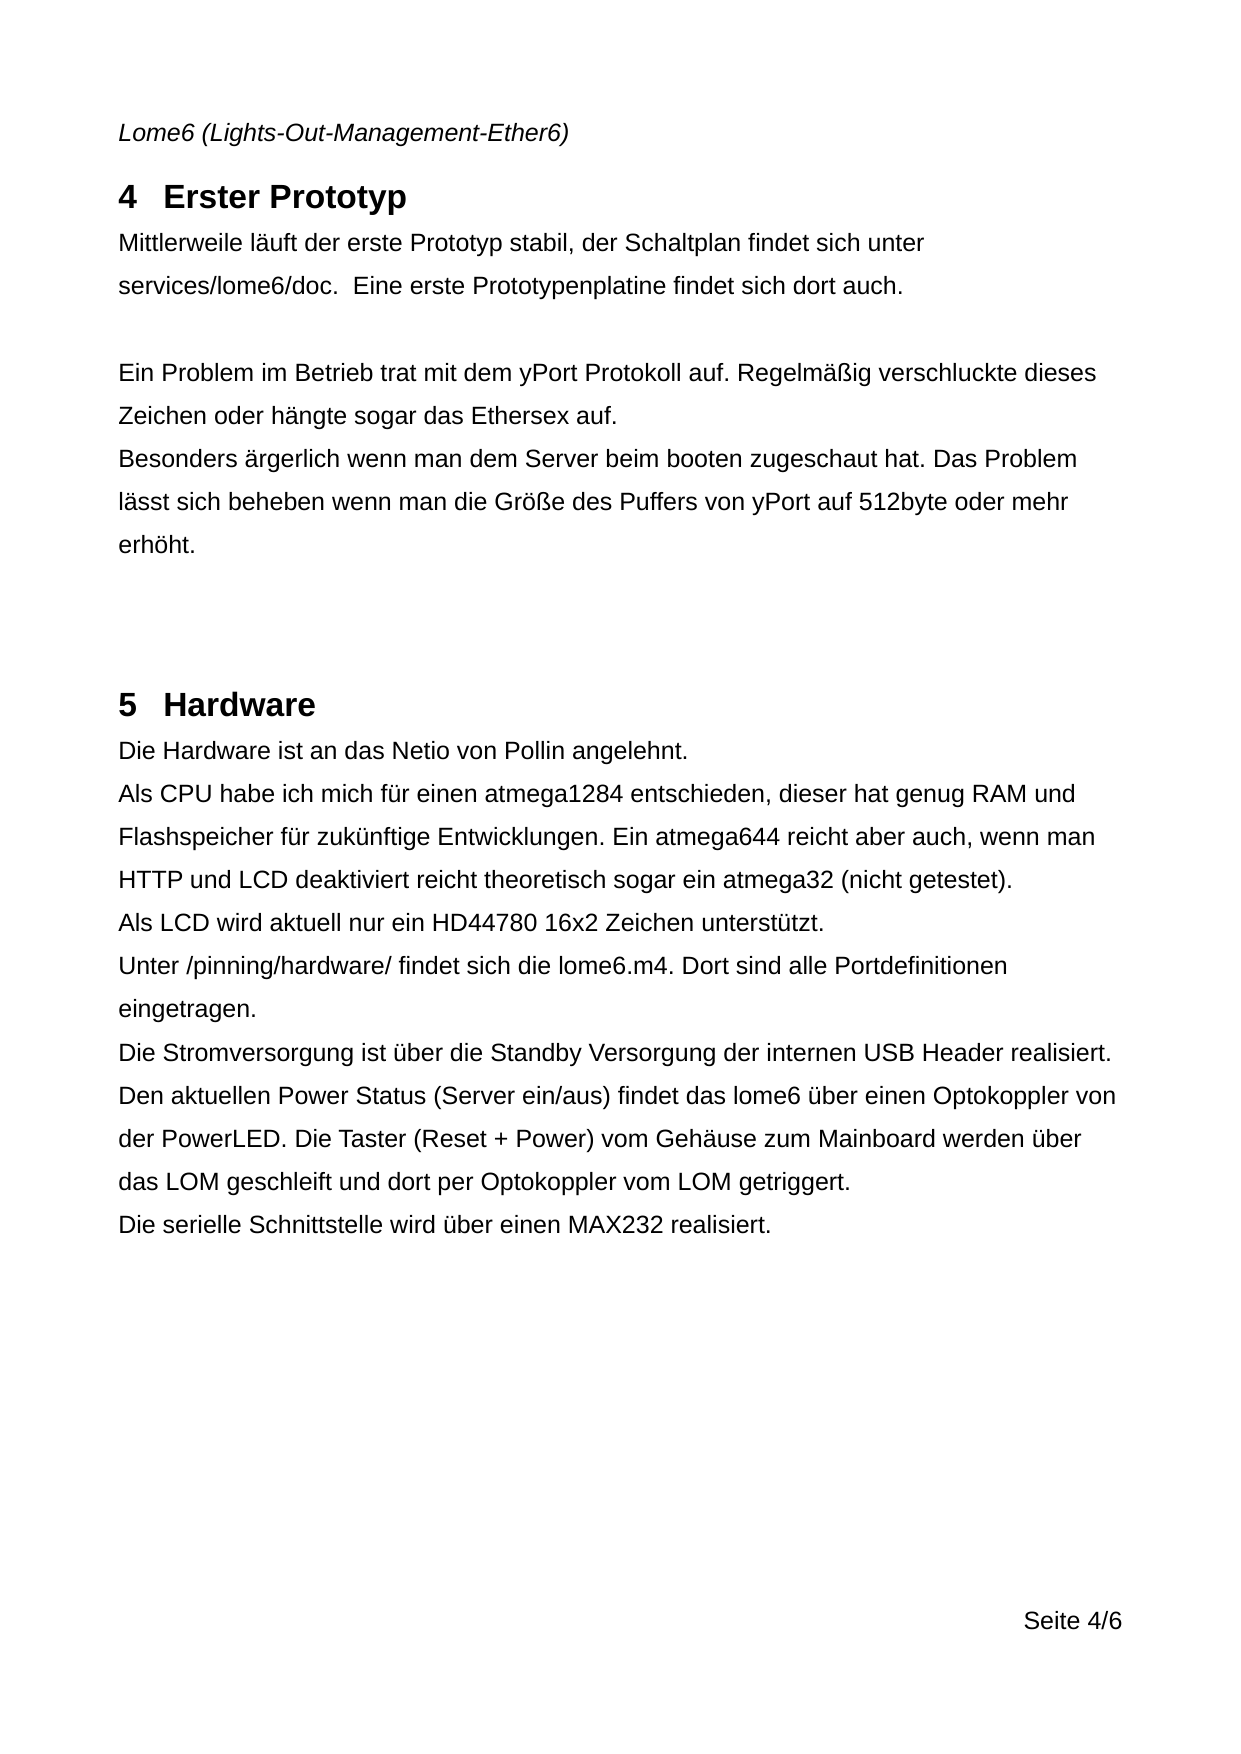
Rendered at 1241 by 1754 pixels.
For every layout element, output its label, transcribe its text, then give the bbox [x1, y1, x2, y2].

text Ein Problem im Betrieb trat mit dem yPort Protokoll auf. Regelmäßig verschluckte dieses Zeichen oder hängte sogar das Ethersex auf. [118, 358, 1122, 429]
text Die Hardware ist an das Netio von Pollin angelehnt. [118, 736, 1122, 764]
text Die serielle Schnittstelle wird über einen MAX232 realisiert. [118, 1210, 1122, 1239]
text Die Stromversorgung ist über die Standby Versorgung der internen USB Header realisiert. [118, 1037, 1122, 1066]
text Unter /pinning/hardware/ findet sich die lome6.m4. Dort sind alle Portdefinitionen eingetragen. [118, 951, 1122, 1023]
text Besonders ärgerlich wenn man dem Server beim booten zugeschaut hat. Das Problem lässt sich beheben wenn man die Größe des Puffers von yPort auf 512byte oder mehr erhöht. [118, 444, 1122, 559]
text Mittlerweile läuft der erste Prototyp stabil, der Schaltplan findet sich unter services/lome6/doc. Eine erste Prototypenplatine findet sich dort auch. [118, 228, 1122, 300]
text Den aktuellen Power Status (Server ein/aus) findet das lome6 über einen Optokoppler von der PowerLED. Die Taster (Reset + Power) vom Gehäuse zum Mainboard werden über das LOM geschleift und dort per Optokoppler vom LOM getriggert. [118, 1081, 1122, 1196]
subtitle Erster Prototyp [118, 177, 1122, 216]
text Als LCD wird aktuell nur ein HD44780 16x2 Zeichen unterstützt. [118, 908, 1122, 937]
text Als CPU habe ich mich für einen atmega1284 entschieden, dieser hat genug RAM und Flashspeicher für zukünftige Entwicklungen. Ein atmega644 reicht aber auch, wenn man HTTP und LCD deaktiviert reicht theoretisch sogar ein atmega32 (nicht getestet). [118, 779, 1122, 894]
subtitle Hardware [118, 684, 1122, 723]
